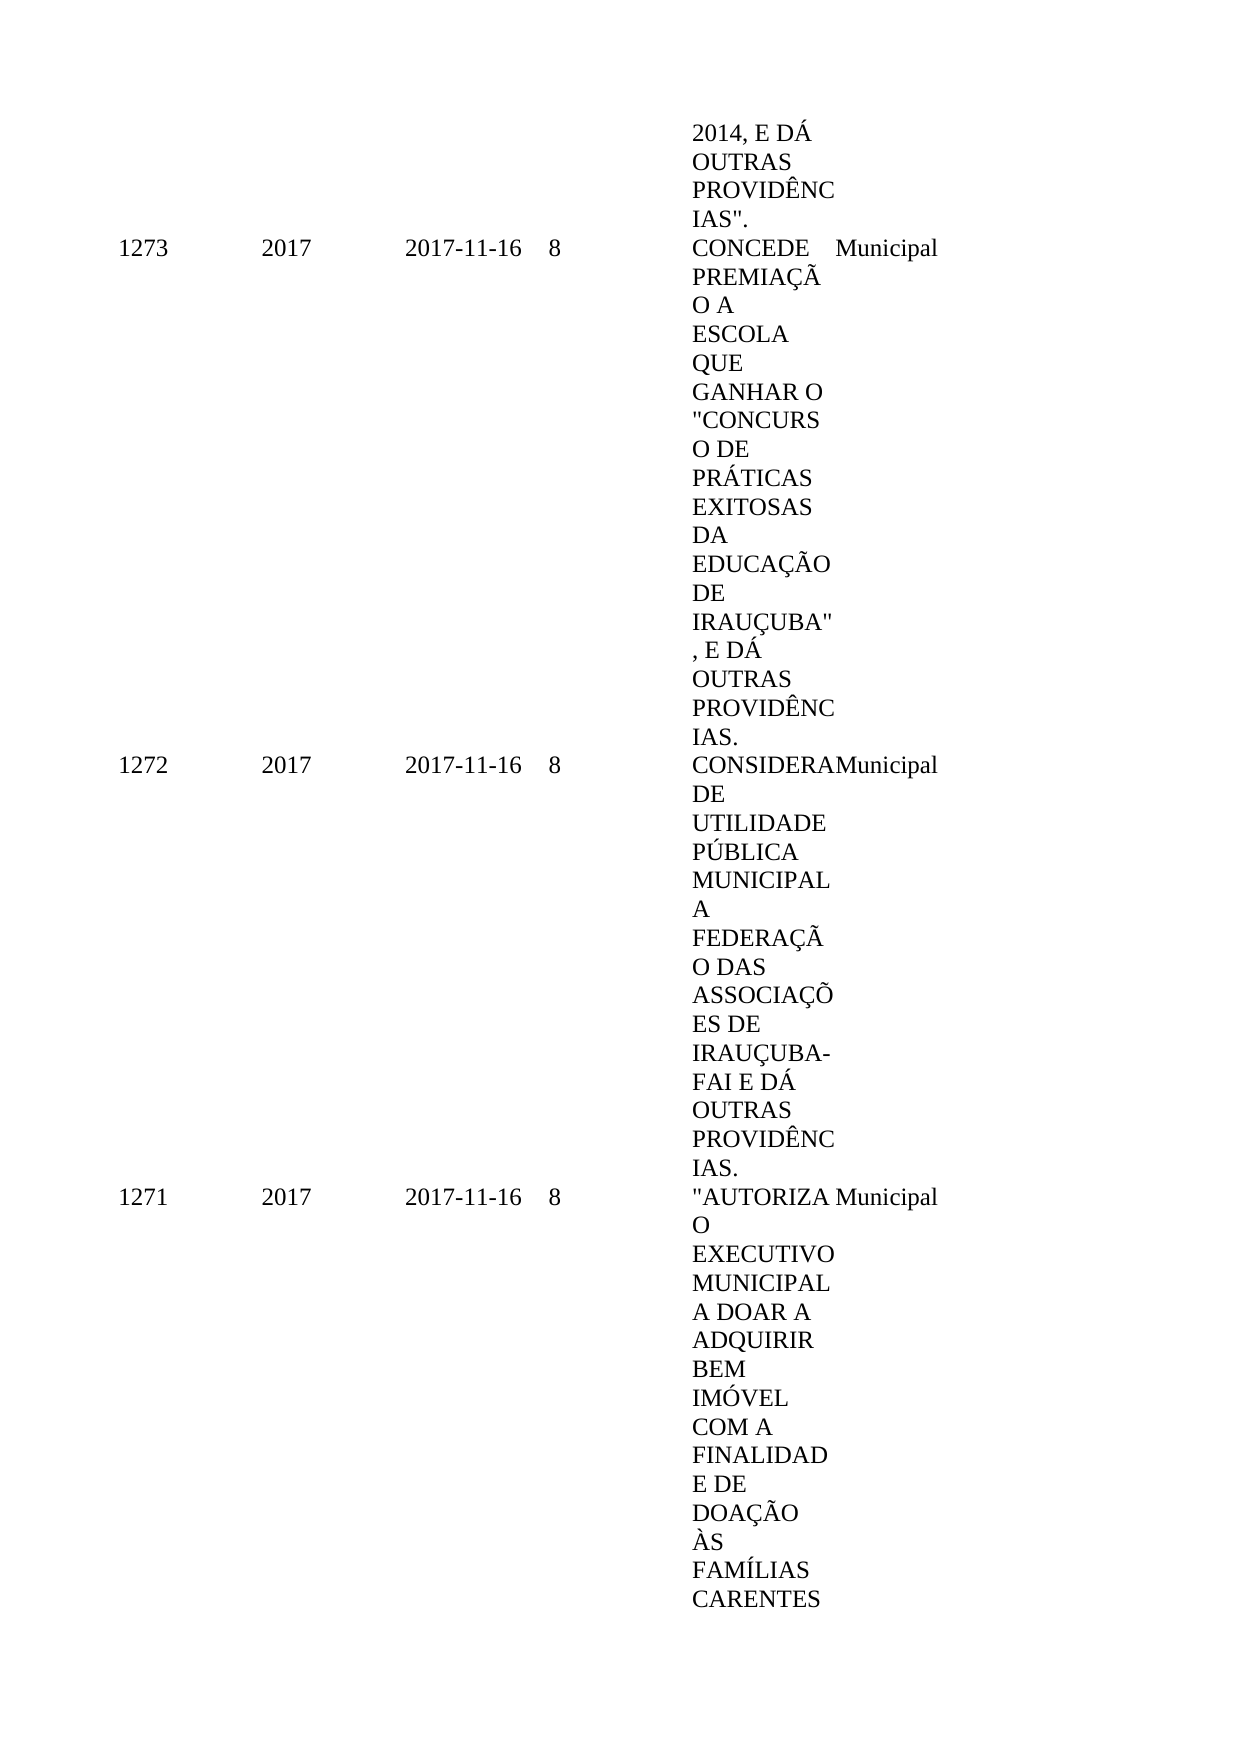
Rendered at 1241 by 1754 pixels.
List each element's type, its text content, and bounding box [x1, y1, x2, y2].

table_cell 1273 [118, 233, 261, 751]
table_cell [979, 1182, 1122, 1613]
table_cell 8 [548, 233, 692, 751]
table_cell Municipal [835, 1182, 979, 1613]
table_cell 8 [548, 751, 692, 1182]
table_cell 1272 [118, 751, 261, 1182]
table_cell 8 [548, 1182, 692, 1613]
table_cell CONCEDE PREMIAÇÃO A ESCOLA QUE GANHAR O "CONCURSO DE PRÁTICAS EXITOSAS DA EDUCAÇÃO DE IRAUÇUBA", E DÁ OUTRAS PROVIDÊNCIAS. [692, 233, 835, 751]
table_cell [548, 118, 692, 233]
table_cell 2017-11-16 [405, 1182, 548, 1613]
table_cell 2017 [261, 233, 405, 751]
table_cell [979, 118, 1122, 233]
table_cell 2014, E DÁ OUTRAS PROVIDÊNCIAS". [692, 118, 835, 233]
table_cell 2017 [261, 1182, 405, 1613]
table_cell "AUTORIZA O EXECUTIVO MUNICIPAL A DOAR A ADQUIRIR BEM IMÓVEL COM A FINALIDADE DE DOAÇÃO ÀS FAMÍLIAS CARENTES [692, 1182, 835, 1613]
table_cell [261, 118, 405, 233]
table_cell [405, 118, 548, 233]
table_cell CONSIDERA DE UTILIDADE PÚBLICA MUNICIPAL A FEDERAÇÃO DAS ASSOCIAÇÕES DE IRAUÇUBA-FAI E DÁ OUTRAS PROVIDÊNCIAS. [692, 751, 835, 1182]
table_cell [118, 118, 261, 233]
table_cell 1271 [118, 1182, 261, 1613]
table_cell [835, 118, 979, 233]
table_cell 2017-11-16 [405, 751, 548, 1182]
table_cell [979, 751, 1122, 1182]
table_cell [979, 233, 1122, 751]
table_cell Municipal [835, 751, 979, 1182]
table_cell Municipal [835, 233, 979, 751]
table_cell 2017 [261, 751, 405, 1182]
table_cell 2017-11-16 [405, 233, 548, 751]
